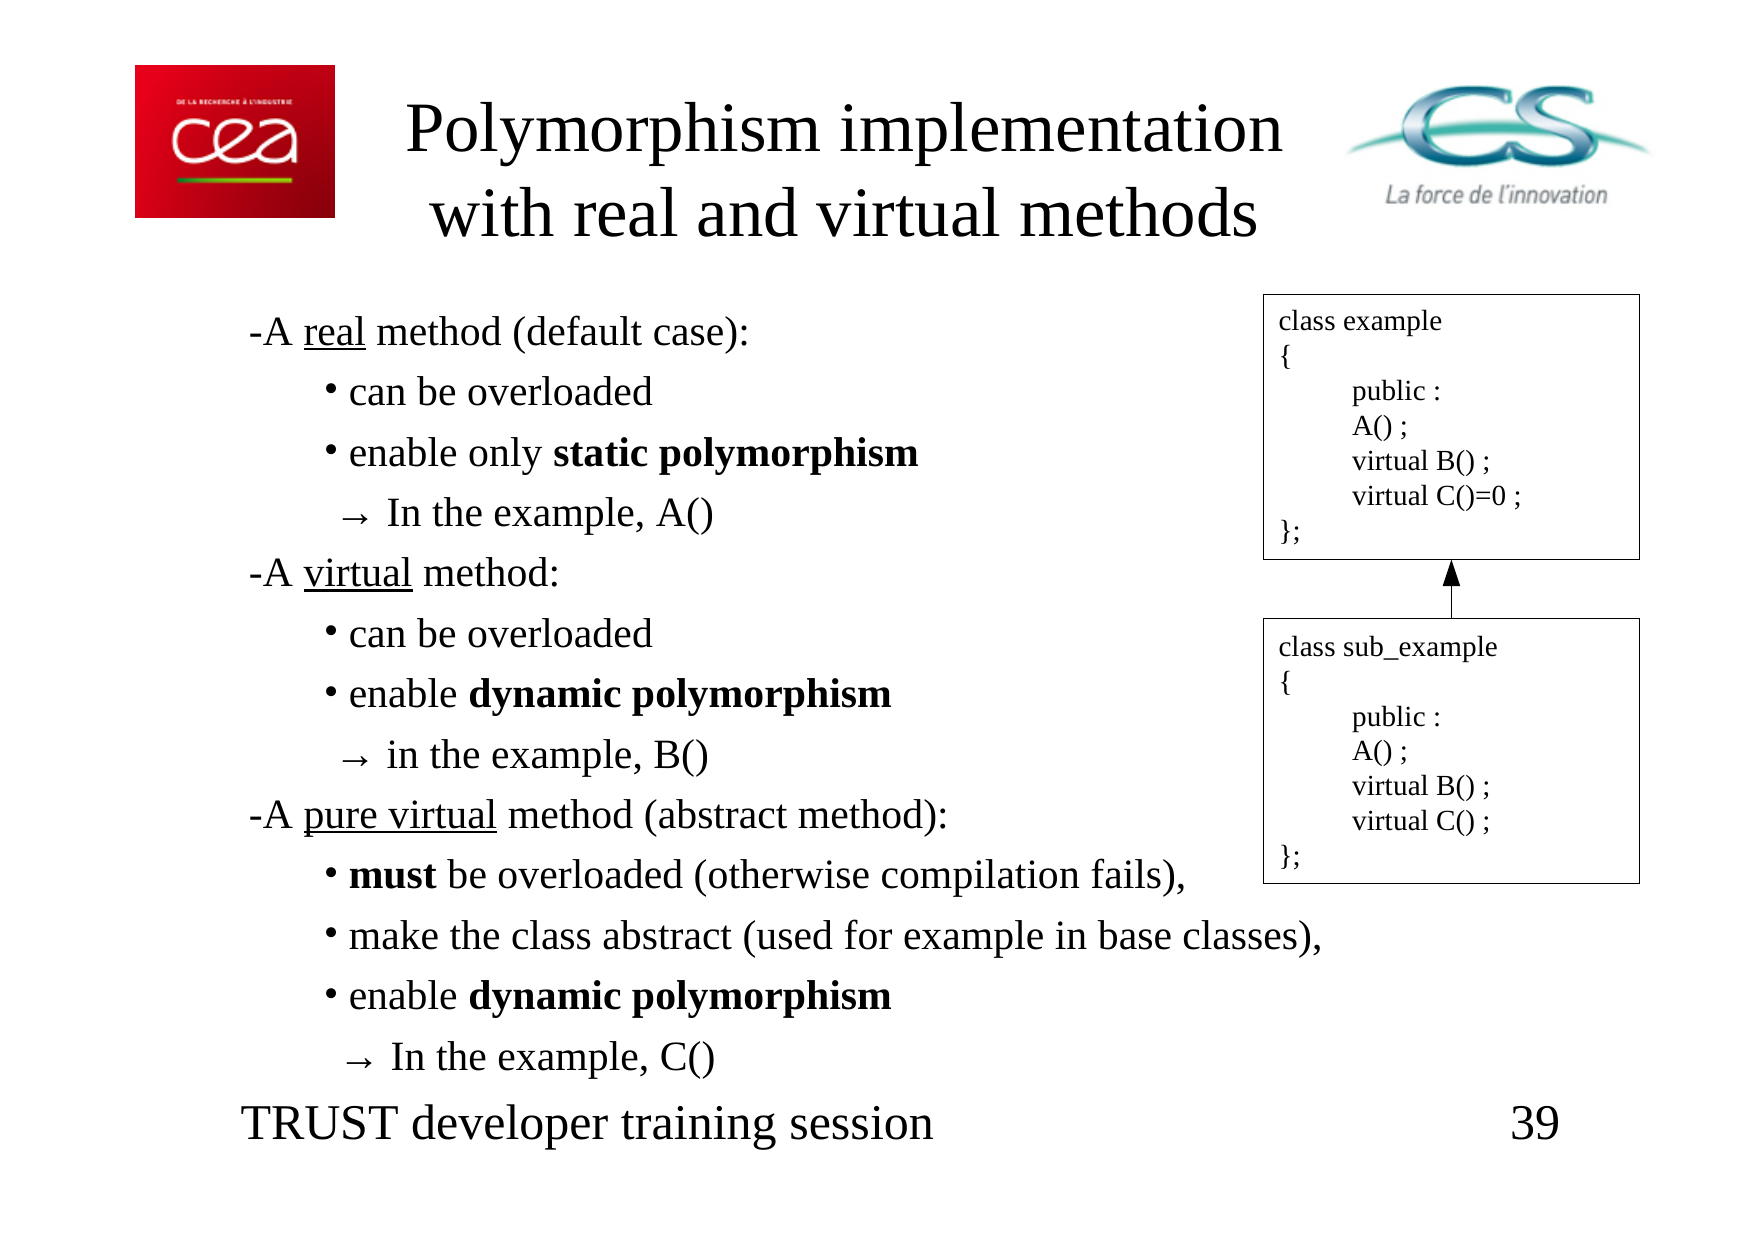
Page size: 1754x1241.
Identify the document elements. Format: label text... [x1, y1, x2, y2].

title Polymorphism implementation with real and virtual methods [169, 61, 1521, 271]
text_box -A real method (default case): can be overloaded enable only static polymorphism → In the example, A() -A virtual method: can be overloaded enable dynamic polymorphism → in the example, B() -A pure virtual method (abstract method): must be overloaded (otherwise compilation fails), make the class abstract (used for example in base classes), enable dynamic polymorphism → In the example, C() [233, 295, 1651, 1087]
text_box class sub_example { public : A() ; virtual B() ; virtual C() ; }; [1264, 619, 1639, 883]
text_box class example { public : A() ; virtual B() ; virtual C()=0 ; }; [1263, 294, 1640, 560]
picture [135, 65, 169, 218]
picture [1521, 73, 1662, 218]
